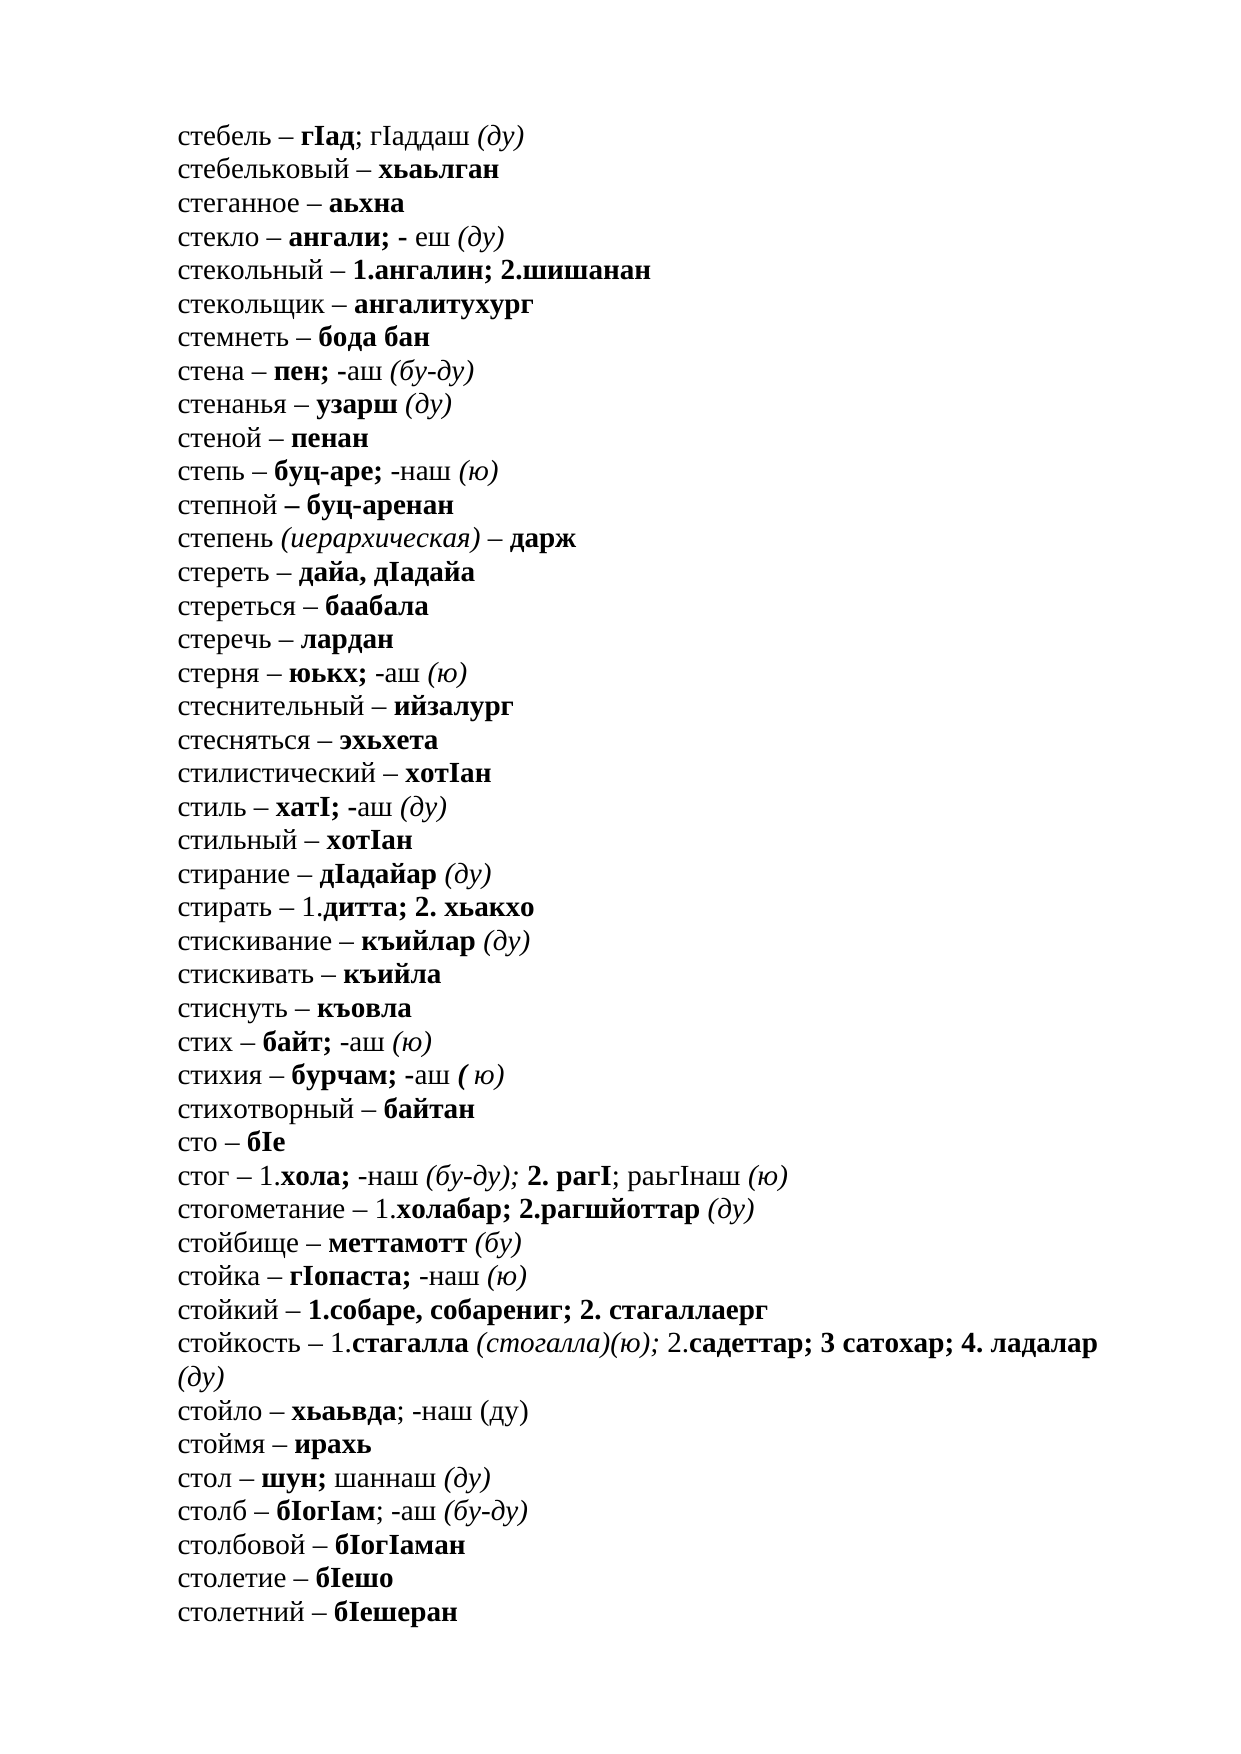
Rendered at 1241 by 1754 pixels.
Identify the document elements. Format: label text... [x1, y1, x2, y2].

text стол – шун; шаннаш (ду) [177, 1460, 1152, 1493]
text стихия – бурчам; -аш ( ю) [177, 1057, 1152, 1091]
text стилистический – хотӀан [177, 755, 1152, 789]
text стереть – дайа, дӀадайа [177, 554, 1152, 588]
text столб – бӀогӀам; -аш (бу-ду) [177, 1493, 1152, 1527]
text степной – буц-аренан [177, 487, 1152, 521]
text стойка – гӀопаста; -наш (ю) [177, 1258, 1152, 1292]
text стекло – ангали; - еш (ду) [177, 219, 1152, 252]
text стихотворный – байтан [177, 1091, 1152, 1124]
text стиснуть – къовла [177, 990, 1152, 1024]
text стеречь – лардан [177, 621, 1152, 655]
text стойбище – меттамотт (бу) [177, 1225, 1152, 1258]
text стиль – хатӀ; -аш (ду) [177, 789, 1152, 822]
text степь – буц-аре; -наш (ю) [177, 453, 1152, 487]
text стог – 1.хола; -наш (бу-ду); 2. рагӀ; раьгӀнаш (ю) [177, 1158, 1152, 1191]
text стирание – дӀадайар (ду) [177, 856, 1152, 889]
text стебельковый – хьаьлган [177, 152, 1152, 185]
text стереться – баабала [177, 588, 1152, 621]
text столетие – бӀешо [177, 1560, 1152, 1594]
text стесняться – эхьхета [177, 722, 1152, 755]
text стоймя – ирахь [177, 1426, 1152, 1460]
text стирать – 1.дитта; 2. хьакхо [177, 889, 1152, 923]
text стекольный – 1.ангалин; 2.шишанан [177, 252, 1152, 286]
text стена – пен; -аш (бу-ду) [177, 353, 1152, 386]
text стекольщик – ангалитухург [177, 286, 1152, 319]
text стогометание – 1.холабар; 2.рагшйоттар (ду) [177, 1191, 1152, 1225]
text стеганное – аьхна [177, 185, 1152, 219]
text сто – бӀе [177, 1124, 1152, 1158]
text стойло – хьаьвда; -наш (ду) [177, 1393, 1152, 1426]
text стеснительный – ийзалург [177, 688, 1152, 722]
text стемнеть – бода бан [177, 319, 1152, 353]
text стойкий – 1.собаре, собарениг; 2. стагаллаерг [177, 1292, 1152, 1326]
text стих – байт; -аш (ю) [177, 1024, 1152, 1057]
text стенанья – узарш (ду) [177, 386, 1152, 420]
text стерня – юькх; -аш (ю) [177, 655, 1152, 688]
text стильный – хотӀан [177, 822, 1152, 856]
text стискивать – къийла [177, 957, 1152, 990]
text стебель – гӀад; гӀаддаш (ду) [177, 118, 1152, 152]
text стискивание – къийлар (ду) [177, 923, 1152, 957]
text степень (иерархическая) – дарж [177, 521, 1152, 554]
text стойкость – 1.стагалла (стогалла)(ю); 2.садеттар; 3 сатохар; 4. ладалар (ду) [177, 1326, 1152, 1393]
text столбовой – бӀогӀаман [177, 1527, 1152, 1560]
text столетний – бӀешеран [177, 1594, 1152, 1627]
text стеной – пенан [177, 420, 1152, 453]
